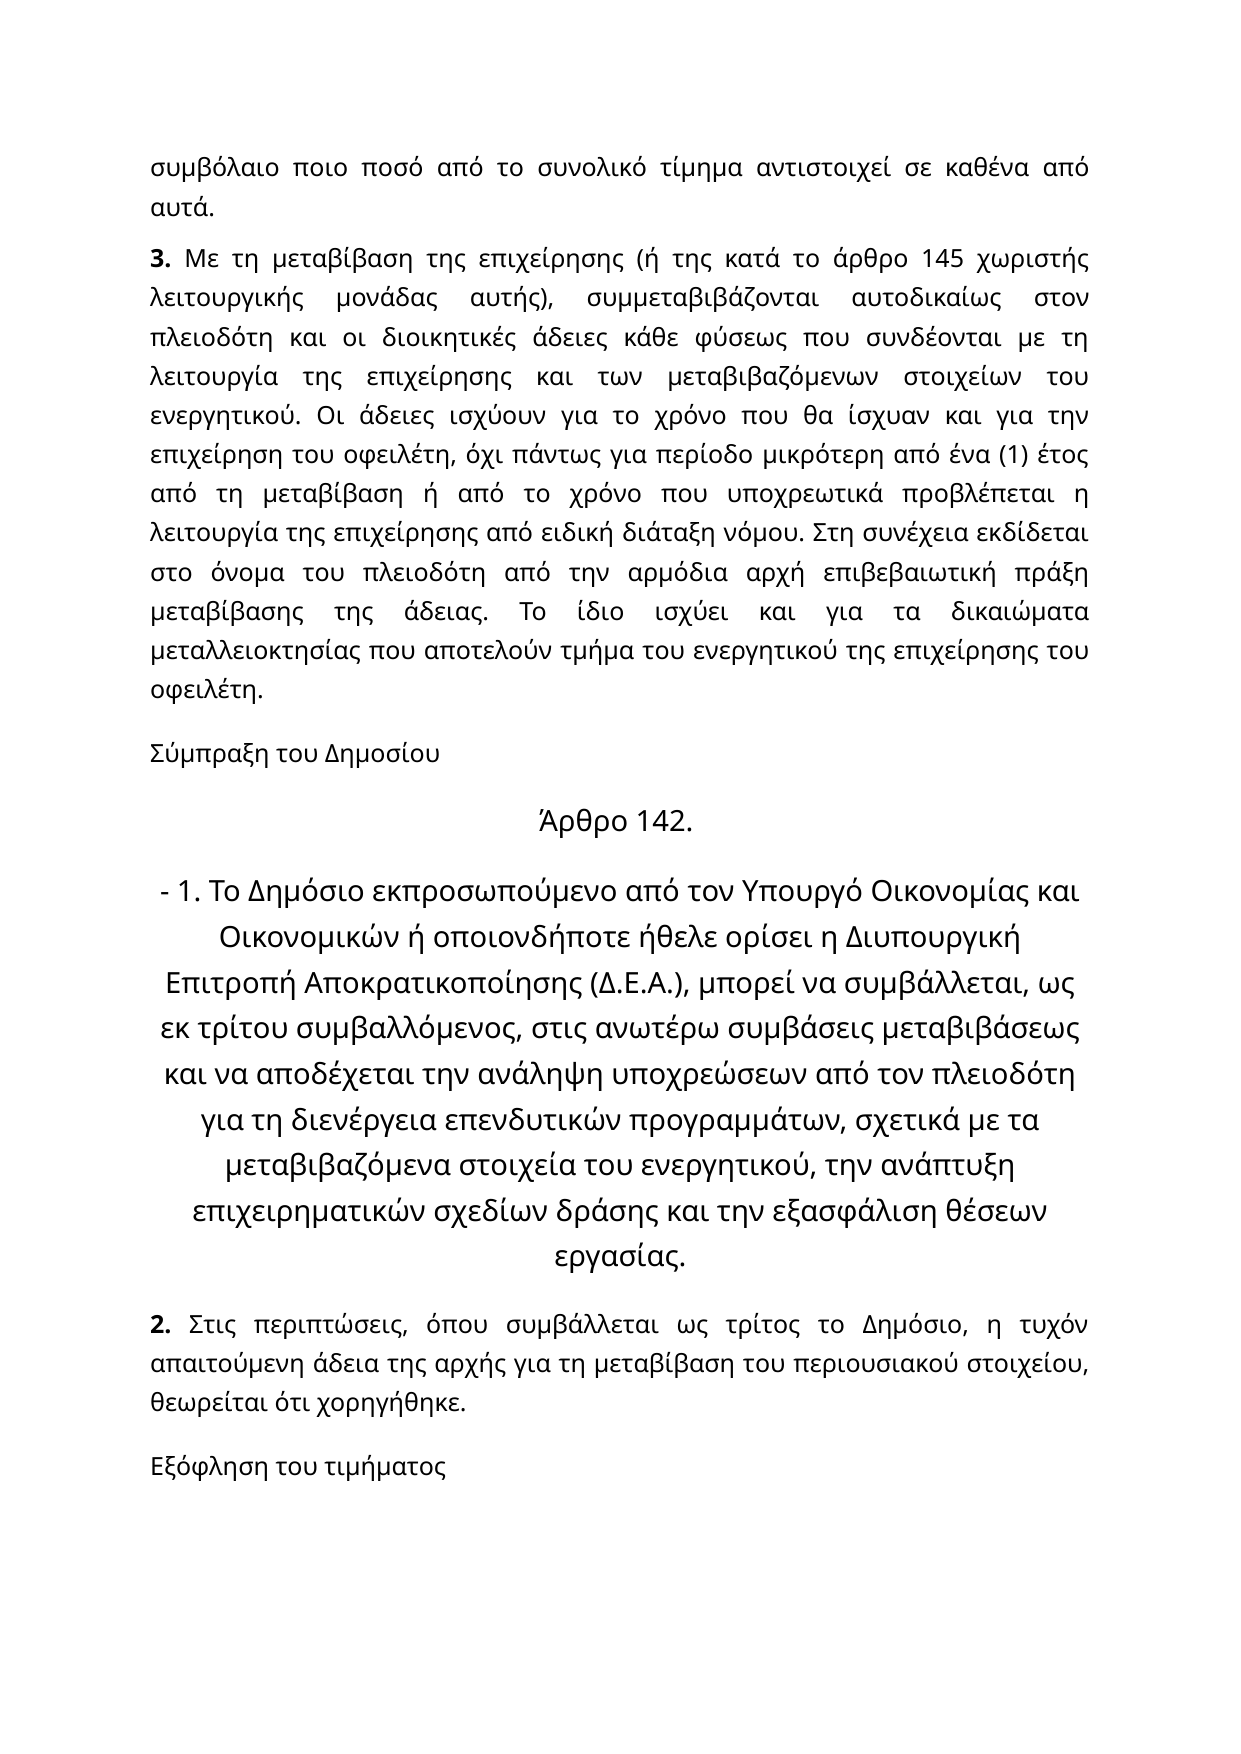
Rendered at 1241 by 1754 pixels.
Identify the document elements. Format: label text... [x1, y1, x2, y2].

text συμβόλαιο ποιο ποσό από το συνολικό τίμημα αντιστοιχεί σε καθένα από αυτά. [150, 150, 1090, 223]
text 3. Με τη μεταβίβαση της επιχείρησης (ή της κατά το άρθρο 145 χωριστής λειτουργικής μονάδας αυτής), συμμεταβιβάζονται αυτοδικαίως στον πλειοδότη και οι διοικητικές άδειες κάθε φύσεως που συνδέονται με τη λειτουργία της επιχείρησης και των μεταβιβαζόμενων στοιχείων του ενεργητικού. Οι άδειες ισχύουν για το χρόνο που θα ίσχυαν και για την επιχείρηση του οφειλέτη, όχι πάντως για περίοδο μικρότερη από ένα (1) έτος από τη μεταβίβαση ή από το χρόνο που υποχρεωτικά προβλέπεται η λειτουργία της επιχείρησης από ειδική διάταξη νόμου. Στη συνέχεια εκδίδεται στο όνομα του πλειοδότη από την αρμόδια αρχή επιβεβαιωτική πράξη μεταβίβασης της άδειας. Το ίδιο ισχύει και για τα δικαιώματα μεταλλειοκτησίας που αποτελούν τμήμα του ενεργητικού της επιχείρησης του οφειλέτη. [150, 241, 1090, 706]
subtitle - 1. Το Δημόσιο εκπροσωπούμενο από τον Υπουργό Οικονομίας και Οικονομικών ή οποιονδήποτε ήθελε ορίσει η Διυπουργική Επιτροπή Αποκρατικοποίησης (Δ.Ε.Α.), μπορεί να συμβάλλεται, ως εκ τρίτου συμβαλλόμενος, στις ανωτέρω συμβάσεις μεταβιβάσεως και να αποδέχεται την ανάληψη υποχρεώσεων από τον πλειοδότη για τη διενέργεια επενδυτικών προγραμμάτων, σχετικά με τα μεταβιβαζόμενα στοιχεία του ενεργητικού, την ανάπτυξη επιχειρηματικών σχεδίων δράσης και την εξασφάλιση θέσεων εργασίας. [150, 871, 1090, 1275]
text 2. Στις περιπτώσεις, όπου συμβάλλεται ως τρίτος το Δημόσιο, η τυχόν απαιτούμενη άδεια της αρχής για τη μεταβίβαση του περιουσιακού στοιχείου, θεωρείται ότι χορηγήθηκε. [150, 1306, 1090, 1419]
text Σύμπραξη του Δημοσίου [150, 736, 1090, 770]
subtitle Άρθρο 142. [150, 800, 1090, 840]
text Εξόφληση του τιμήματος [150, 1449, 1090, 1483]
